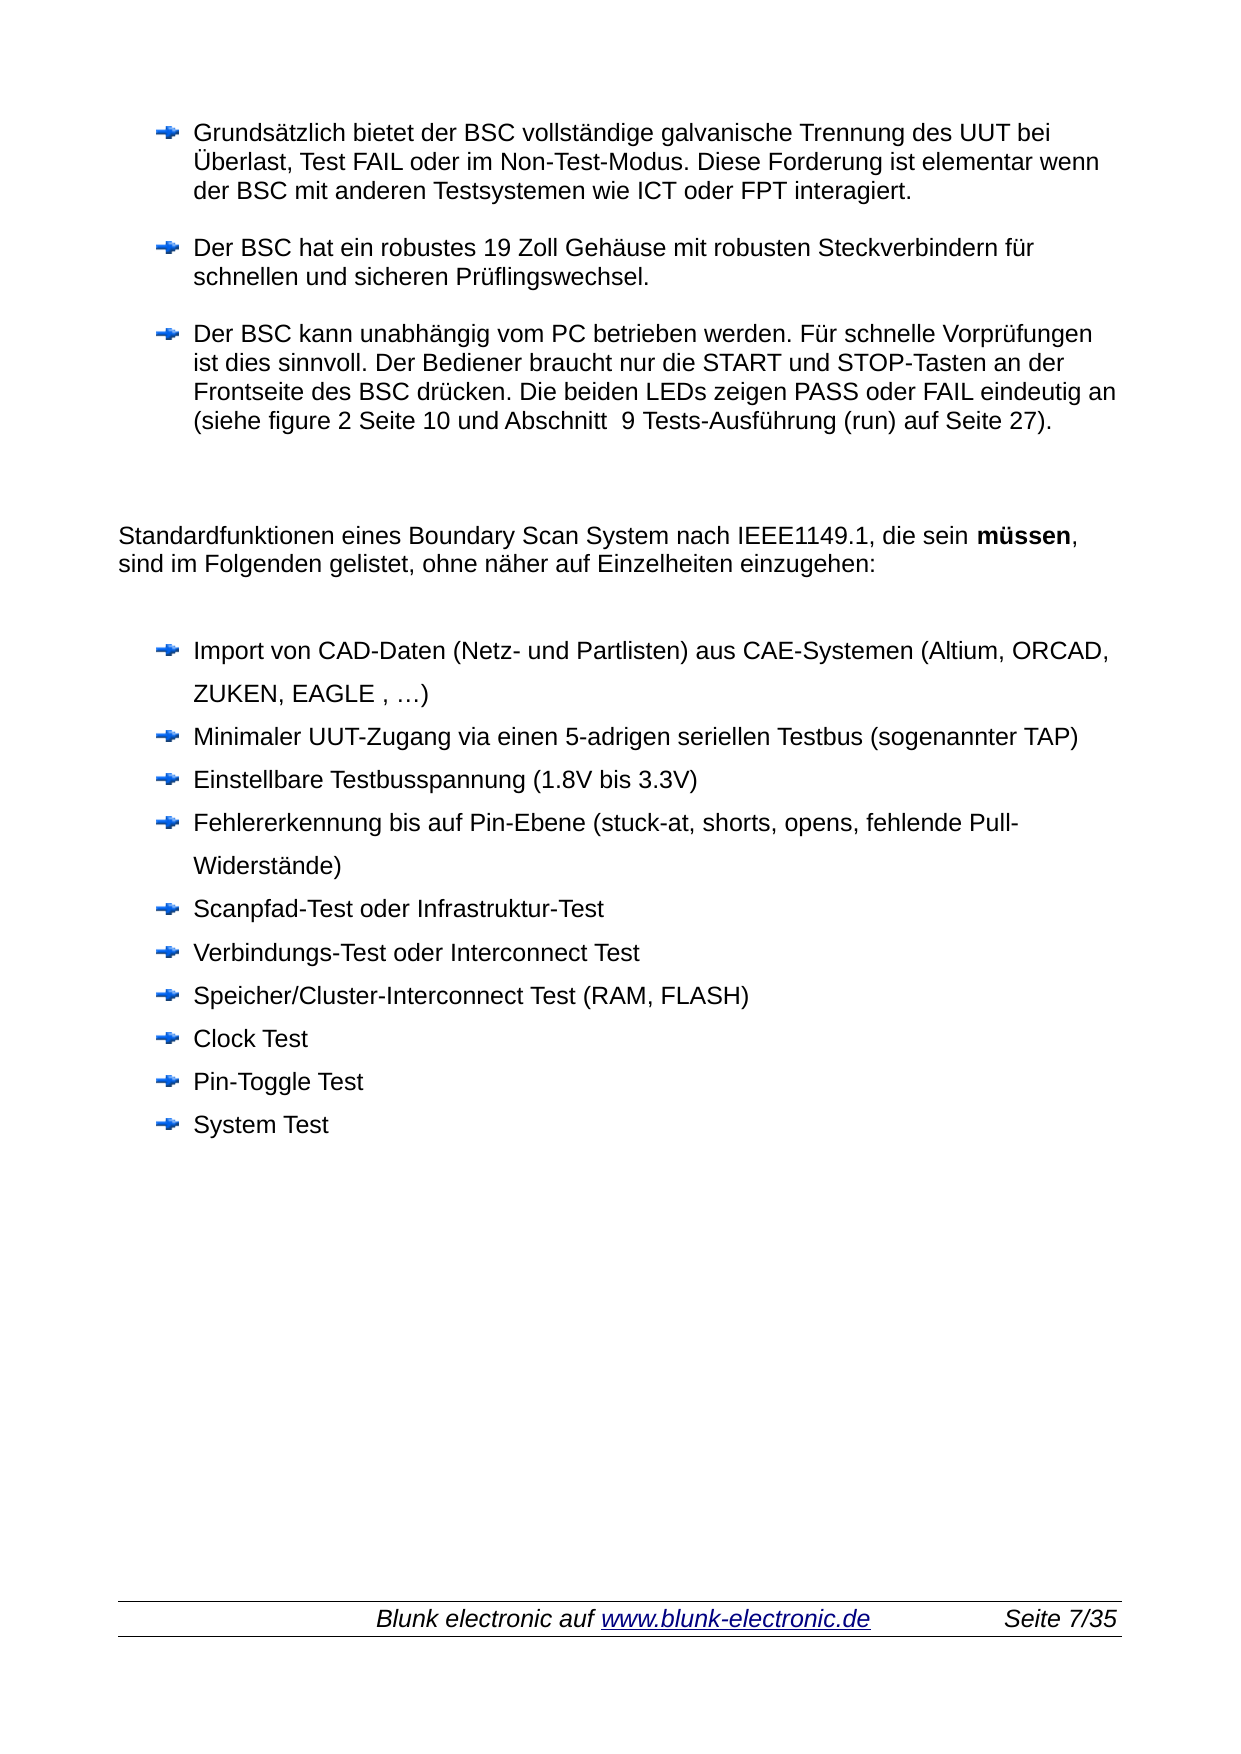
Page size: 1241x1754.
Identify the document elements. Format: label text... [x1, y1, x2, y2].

picture [156, 644, 179, 656]
list Verbindungs-Test oder Interconnect Test [156, 937, 1122, 966]
picture [156, 946, 179, 958]
list Einstellbare Testbusspannung (1.8V bis 3.3V) [156, 765, 1122, 794]
list Minimaler UUT-Zugang via einen 5-adrigen seriellen Testbus (sogenannter TAP) [156, 722, 1122, 751]
picture [156, 1118, 179, 1130]
list System Test [156, 1110, 1122, 1139]
picture [156, 241, 179, 254]
list Import von CAD-Daten (Netz- und Partlisten) aus CAE-Systemen (Altium, ORCAD, ZUKEN, EAGLE , …) [156, 636, 1122, 707]
picture [156, 1032, 179, 1044]
list Pin-Toggle Test [156, 1067, 1122, 1096]
picture [156, 816, 179, 829]
list Clock Test [156, 1024, 1122, 1052]
list Fehlererkennung bis auf Pin-Ebene (stuck-at, shorts, opens, fehlende Pull-Widerstände) [156, 808, 1122, 880]
text Standardfunktionen eines Boundary Scan System nach IEEE1149.1, die sein müssen, sind im Folgenden gelistet, ohne näher auf Einzelheiten einzugehen: [118, 521, 1122, 578]
list Speicher/Cluster-Interconnect Test (RAM, FLASH) [156, 981, 1122, 1009]
picture [156, 126, 179, 139]
picture [156, 773, 179, 785]
list Scanpfad-Test oder Infrastruktur-Test [156, 894, 1122, 923]
list Der BSC kann unabhängig vom PC betrieben werden. Für schnelle Vorprüfungen ist dies sinnvoll. Der Bediener braucht nur die START und STOP-Tasten an der Frontseite des BSC drücken. Die beiden LEDs zeigen PASS oder FAIL eindeutig an (siehe figure 2 Seite 10 und Abschnitt 9 Tests-Ausführung (run) auf Seite 28). [156, 319, 1122, 434]
picture [156, 989, 179, 1001]
picture [156, 730, 179, 742]
list Grundsätzlich bietet der BSC vollständige galvanische Trennung des UUT bei Überlast, Test FAIL oder im Non-Test-Modus. Diese Forderung ist elementar wenn der BSC mit anderen Testsystemen wie ICT oder FPT interagiert. [156, 118, 1122, 204]
picture [156, 903, 179, 915]
picture [156, 1075, 179, 1087]
list Der BSC hat ein robustes 19 Zoll Gehäuse mit robusten Steckverbindern für schnellen und sicheren Prüflingswechsel. [156, 233, 1122, 291]
picture [156, 328, 179, 340]
